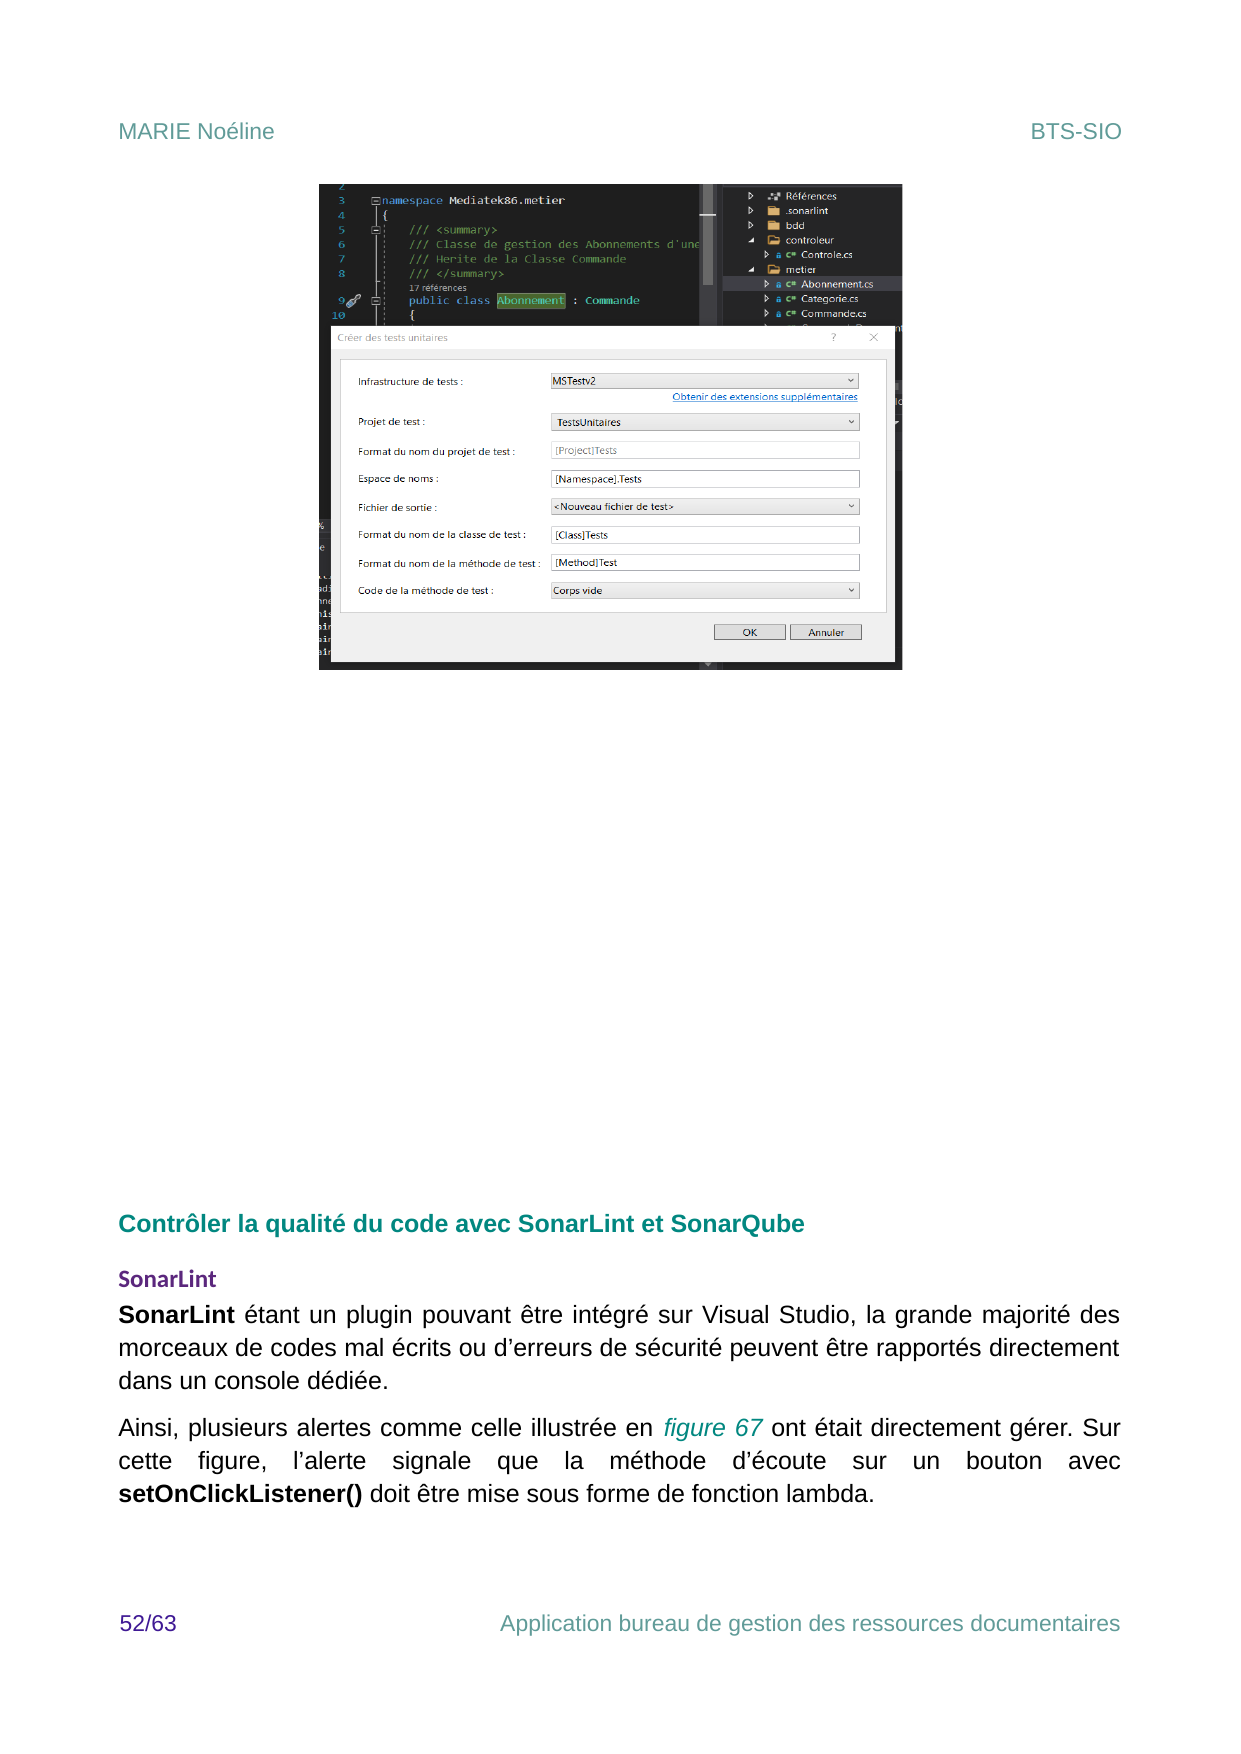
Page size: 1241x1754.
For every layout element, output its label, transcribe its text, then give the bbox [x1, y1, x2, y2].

subtitle SonarLint [118, 1263, 1122, 1293]
subtitle Contrôler la qualité du code avec SonarLint et SonarQube [118, 1209, 1122, 1238]
text Ainsi, plusieurs alertes comme celle illustrée en figure 67 ont était directement gérer. Sur cette figure, l’alerte signale que la méthode d’écoute sur un bouton avec setOnClickListener() doit être mise sous forme de fonction lambda. [118, 1413, 1122, 1508]
text SonarLint étant un plugin pouvant être intégré sur Visual Studio, la grande majorité des morceaux de codes mal écrits ou d’erreurs de sécurité peuvent être rapportés directement dans un console dédiée. [118, 1300, 1122, 1394]
picture [319, 184, 903, 670]
